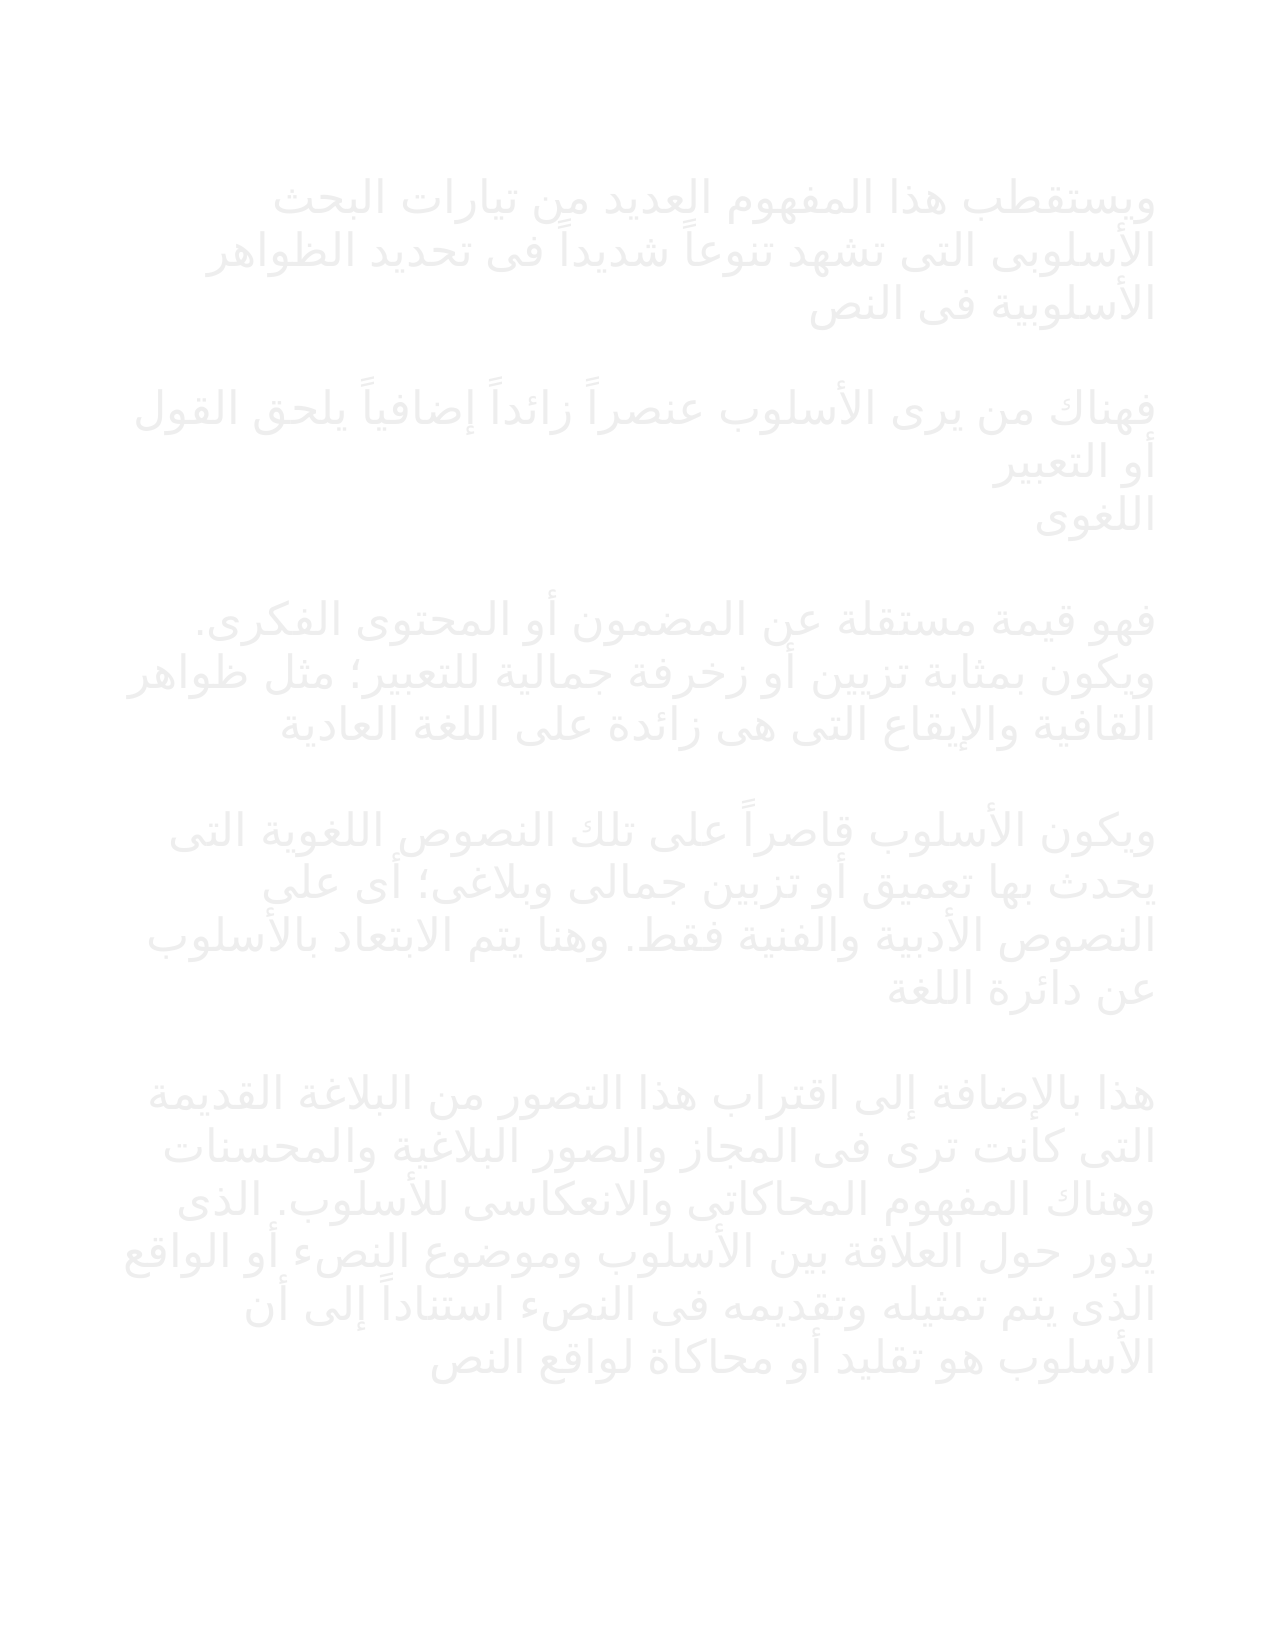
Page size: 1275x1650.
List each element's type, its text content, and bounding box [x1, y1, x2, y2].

text فهو قيمة مستقلة عن المضمون أو المحتوى الفكرى. ويكون بمثابة تزيين أو زخرفة جمالية للتعبير؛ مثل ظواهر القافية والإيقاع التى هى زائدة على اللغة العادية [118, 592, 1157, 751]
text ويكون الأسلوب قاصراً على تلك النصوص اللغوية التى يحدث بها تعميق أو تزبين جمالى وبلاغى؛ أى على النصوص الأدبية والفنية فقط. وهنا يتم الابتعاد بالأسلوب عن دائرة اللغة [118, 803, 1157, 1014]
text هذا بالإضافة إلى اقتراب هذا التصور من البلاغة القديمة التى كانت ترى فى المجاز والصور البلاغية والمحسنات وهناك المفهوم المحاكاتى والانعكاسى للأسلوب. الذى يدور حول العلاقة بين الأسلوب وموضوع النصء أو الواقع الذى يتم تمثيله وتقديمه فى النصء استناداً إلى أن الأسلوب هو تقليد أو محاكاة لواقع النص [118, 1067, 1157, 1383]
text ويستقطب هذا المفهوم العديد من تيارات البحث الأسلوبى التى تشهد تنوعاً شديداً فى تحديد الظواهر الأسلوبية فى النص [118, 171, 1157, 329]
text فهناك من يرى الأسلوب عنصراً زائداً إضافياً يلحق القول أو التعبير اللغوى [118, 382, 1157, 540]
